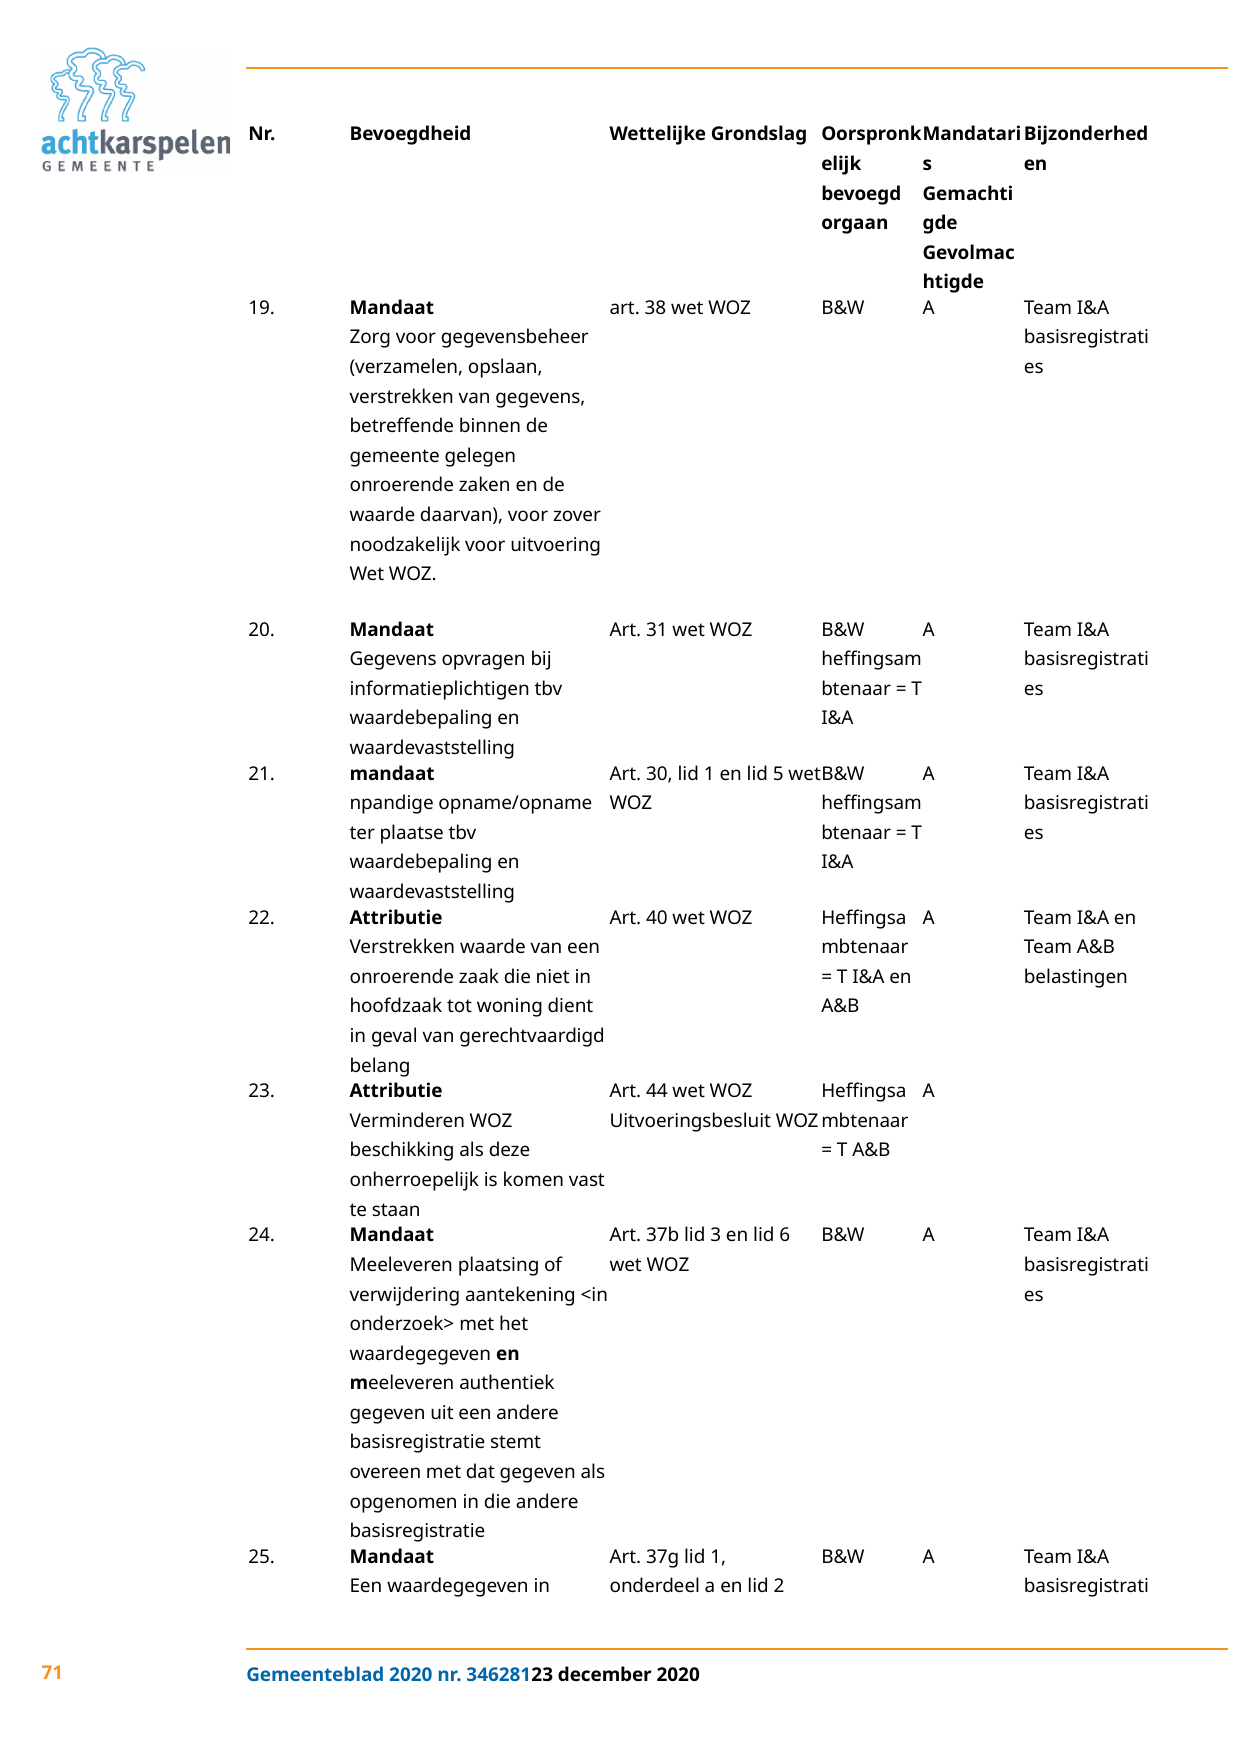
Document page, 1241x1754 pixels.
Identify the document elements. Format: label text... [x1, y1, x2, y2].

table_cell B&W heffingsambtenaar = T I&A [821, 616, 922, 760]
table_cell Art. 37g lid 1, onderdeel a en lid 2 [609, 1543, 821, 1598]
table_cell [1024, 95, 1152, 121]
table_cell Heffingsambtenaar = T I&A en A&B [821, 904, 922, 1077]
table_cell [609, 95, 821, 121]
table_cell Art. 31 wet WOZ [609, 616, 821, 760]
table_cell Attributie Verstrekken waarde van een onroerende zaak die niet in hoofdzaak tot woning dient in geval van gerechtvaardigd belang [349, 904, 609, 1077]
table_cell 25. [248, 1543, 349, 1598]
table_cell Oorspronkelijk bevoegd orgaan [821, 121, 922, 294]
table_cell Art. 37b lid 3 en lid 6 wet WOZ [609, 1222, 821, 1543]
table_cell art. 38 wet WOZ [609, 294, 821, 616]
table_cell Team I&A basisregistraties [1024, 294, 1152, 616]
table_cell 19. [248, 294, 349, 616]
table_cell Art. 40 wet WOZ [609, 904, 821, 1077]
table_cell Team I&A basisregistraties [1024, 616, 1152, 760]
table_cell Team I&A basisregistraties [1024, 760, 1152, 904]
table_cell Attributie Verminderen WOZ beschikking als deze onherroepelijk is komen vast te staan [349, 1078, 609, 1222]
table_cell A [923, 760, 1024, 904]
table_cell 24. [248, 1222, 349, 1543]
table_cell [923, 95, 1024, 121]
table_cell Team I&A basisregistrati [1024, 1543, 1152, 1598]
table_cell Mandaat Meeleveren plaatsing of verwijdering aantekening <in onderzoek> met het waardegegeven en meeleveren authentiek gegeven uit een andere basisregistratie stemt overeen met dat gegeven als opgenomen in die andere basisregistratie [349, 1222, 609, 1543]
table_cell B&W [821, 1543, 922, 1598]
table_cell A [923, 294, 1024, 616]
table_cell [248, 95, 349, 121]
table_cell B&W [821, 294, 922, 616]
table_cell 22. [248, 904, 349, 1077]
table_cell Mandaat Zorg voor gegevensbeheer (verzamelen, opslaan, verstrekken van gegevens, betreffende binnen de gemeente gelegen onroerende zaken en de waarde daarvan), voor zover noodzakelijk voor uitvoering Wet WOZ. [349, 294, 609, 616]
table_cell [1024, 1078, 1152, 1222]
table_cell [821, 95, 922, 121]
table_cell Bevoegdheid [349, 121, 609, 294]
table_cell Bijzonderheden [1024, 121, 1152, 294]
table_cell 21. [248, 760, 349, 904]
table_cell B&W [821, 1222, 922, 1543]
table_cell 23. [248, 1078, 349, 1222]
table_cell mandaat npandige opname/opname ter plaatse tbv waardebepaling en waardevaststelling [349, 760, 609, 904]
table_cell A [923, 1078, 1024, 1222]
table_cell Mandaat Een waardegegeven in [349, 1543, 609, 1598]
table_cell Wettelijke Grondslag [609, 121, 821, 294]
table_cell [349, 95, 609, 121]
table_cell Art. 44 wet WOZ Uitvoeringsbesluit WOZ [609, 1078, 821, 1222]
table_cell Mandataris Gemachtigde Gevolmachtigde [923, 121, 1024, 294]
table_cell B&W heffingsambtenaar = T I&A [821, 760, 922, 904]
table_cell Art. 30, lid 1 en lid 5 wet WOZ [609, 760, 821, 904]
table_cell Team I&A basisregistraties [1024, 1222, 1152, 1543]
table_cell A [923, 1222, 1024, 1543]
table_cell Mandaat Gegevens opvragen bij informatieplichtigen tbv waardebepaling en waardevaststelling [349, 616, 609, 760]
table_cell 20. [248, 616, 349, 760]
table_cell A [923, 616, 1024, 760]
table_cell Nr. [248, 121, 349, 294]
table_cell A [923, 904, 1024, 1077]
table_cell A [923, 1543, 1024, 1598]
table_cell Team I&A en Team A&B belastingen [1024, 904, 1152, 1077]
table_cell Heffingsambtenaar = T A&B [821, 1078, 922, 1222]
picture [41, 47, 231, 172]
